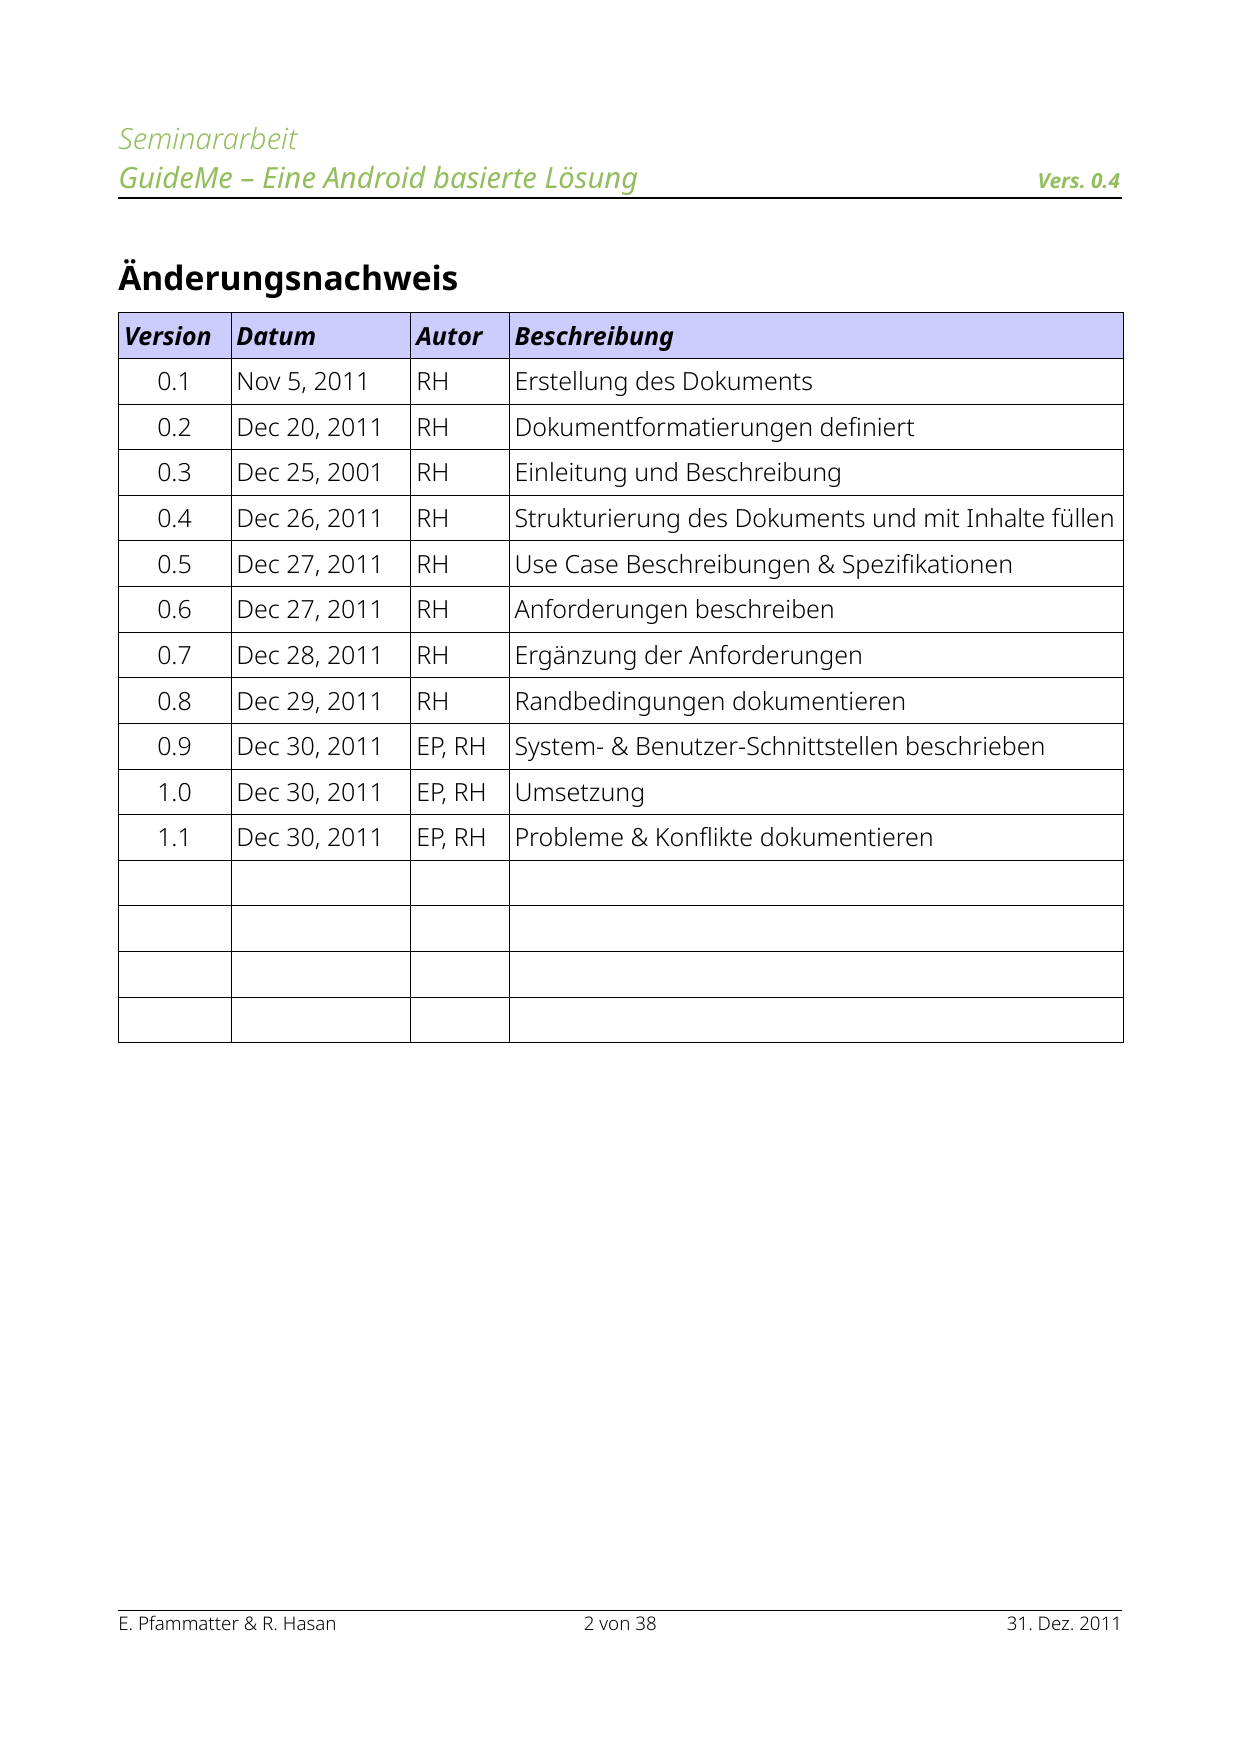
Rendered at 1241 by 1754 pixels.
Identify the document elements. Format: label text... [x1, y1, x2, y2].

table_cell [411, 861, 509, 905]
table_cell 26. Dez 2011 [232, 496, 410, 540]
table_cell RH [411, 359, 509, 403]
table_cell Randbedingungen dokumentieren [510, 678, 1123, 723]
table_cell Dokumentformatierungen definiert [510, 405, 1123, 449]
table_cell [510, 998, 1123, 1042]
table_cell [119, 861, 231, 905]
table_cell [119, 952, 231, 997]
table_cell [510, 906, 1123, 951]
table_cell Probleme & Konflikte dokumentieren [510, 815, 1123, 860]
table_cell 30. Dez 2011 [232, 724, 410, 768]
table_cell 1.0 [119, 770, 231, 814]
table_cell RH [411, 496, 509, 540]
table_cell 30. Dez 2011 [232, 770, 410, 814]
table_cell 0.4 [119, 496, 231, 540]
table_cell [232, 952, 410, 997]
table_cell Ergänzung der Anforderungen [510, 633, 1123, 677]
table_cell [510, 952, 1123, 997]
table_cell 27. Dez 2011 [232, 541, 410, 586]
table_cell 0.3 [119, 450, 231, 495]
table_cell EP, RH [411, 770, 509, 814]
table_cell [411, 906, 509, 951]
table_cell RH [411, 587, 509, 632]
table_cell 0.2 [119, 405, 231, 449]
table_header Datum [232, 313, 410, 358]
table_cell EP, RH [411, 815, 509, 860]
table_cell [232, 906, 410, 951]
table_cell RH [411, 633, 509, 677]
table_cell [411, 952, 509, 997]
table_cell 25. Dez 2001 [232, 450, 410, 495]
table_header Beschreibung [510, 313, 1123, 358]
table_cell 20. Dez 2011 [232, 405, 410, 449]
table_cell 5. Nov 2011 [232, 359, 410, 403]
table_cell 28. Dez 2011 [232, 633, 410, 677]
table_cell 0.9 [119, 724, 231, 768]
table_cell RH [411, 678, 509, 723]
table_cell 30. Dez 2011 [232, 815, 410, 860]
table_cell 1.1 [119, 815, 231, 860]
table_cell 29. Dez 2011 [232, 678, 410, 723]
table_cell Einleitung und Beschreibung [510, 450, 1123, 495]
table_cell Umsetzung [510, 770, 1123, 814]
table_header Version [119, 313, 231, 358]
table_cell 0.7 [119, 633, 231, 677]
table_cell Strukturierung des Dokuments und mit Inhalte füllen [510, 496, 1123, 540]
table_cell 27. Dez 2011 [232, 587, 410, 632]
table_cell [119, 906, 231, 951]
table_cell EP, RH [411, 724, 509, 768]
table_header Autor [411, 313, 509, 358]
table_cell [232, 861, 410, 905]
table_cell [232, 998, 410, 1042]
table_cell 0.8 [119, 678, 231, 723]
table_cell RH [411, 450, 509, 495]
table_cell System- & Benutzer-Schnittstellen beschrieben [510, 724, 1123, 768]
table_cell Erstellung des Dokuments [510, 359, 1123, 403]
table_cell [119, 998, 231, 1042]
table_cell 0.5 [119, 541, 231, 586]
table_cell 0.6 [119, 587, 231, 632]
subtitle Änderungsnachweis [118, 254, 1122, 300]
table_cell RH [411, 541, 509, 586]
table_cell Anforderungen beschreiben [510, 587, 1123, 632]
table_cell [411, 998, 509, 1042]
table_cell RH [411, 405, 509, 449]
table_cell Use Case Beschreibungen & Spezifikationen [510, 541, 1123, 586]
table_cell [510, 861, 1123, 905]
table_cell 0.1 [119, 359, 231, 403]
